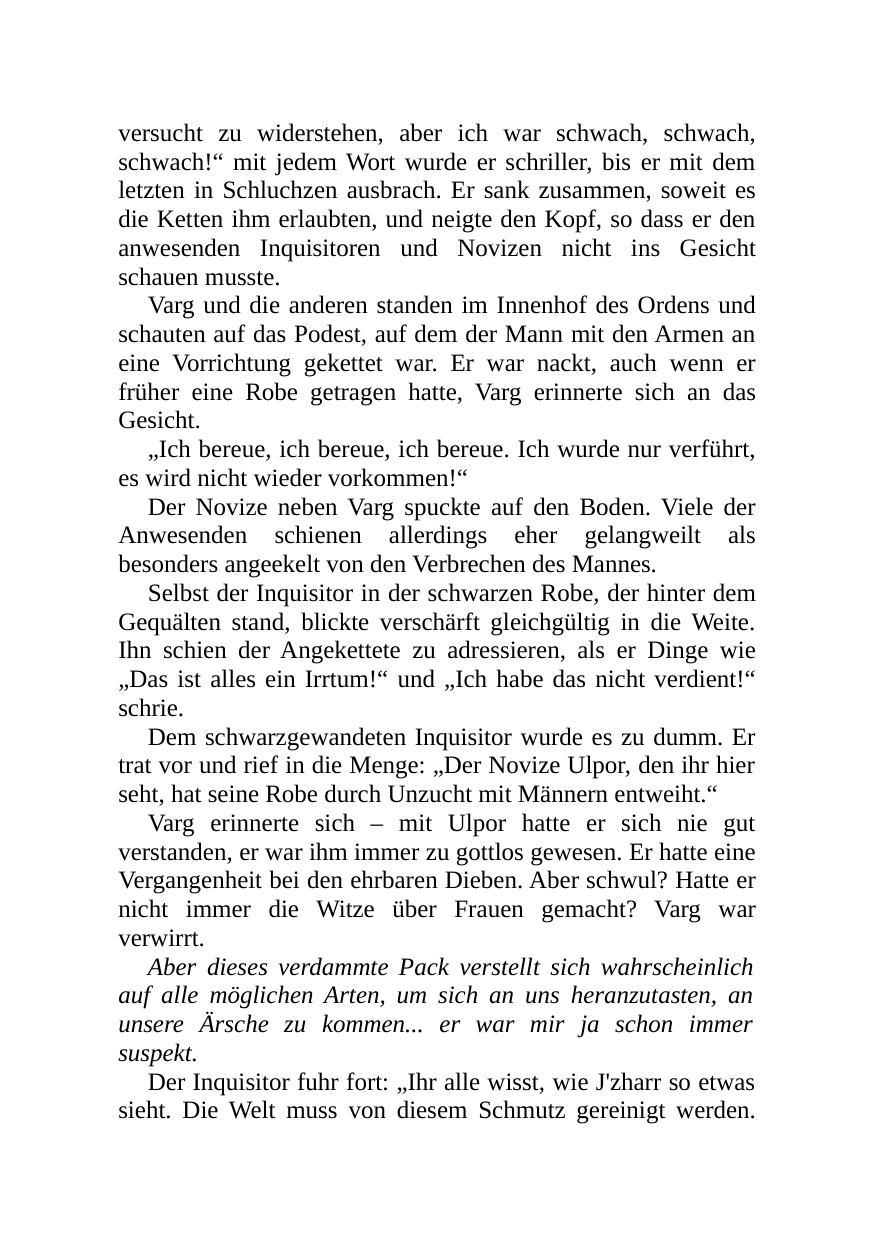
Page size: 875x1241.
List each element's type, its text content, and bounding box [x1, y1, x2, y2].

text Varg und die anderen standen im Innenhof des Ordens und schauten auf das Podest, auf dem der Mann mit den Armen an eine Vorrichtung gekettet war. Er war nackt, auch wenn er früher eine Robe getragen hatte, Varg erinnerte sich an das Gesicht. [118, 291, 756, 434]
text Der Novize neben Varg spuckte auf den Boden. Viele der Anwesenden schienen allerdings eher gelangweilt als besonders angeekelt von den Verbrechen des Mannes. [118, 492, 756, 578]
text Der Inquisitor fuhr fort: „Ihr alle wisst, wie J'zharr so etwas sieht. Die Welt muss von diesem Schmutz gereinigt werden. [118, 1067, 756, 1124]
text versucht zu widerstehen, aber ich war schwach, schwach, schwach!“ mit jedem Wort wurde er schriller, bis er mit dem letzten in Schluchzen ausbrach. Er sank zusammen, soweit es die Ketten ihm erlaubten, und neigte den Kopf, so dass er den anwesenden Inquisitoren und Novizen nicht ins Gesicht schauen musste. [118, 118, 756, 291]
text Selbst der Inquisitor in der schwarzen Robe, der hinter dem Gequälten stand, blickte verschärft gleichgültig in die Weite. Ihn schien der Angekettete zu adressieren, als er Dinge wie „Das ist alles ein Irrtum!“ und „Ich habe das nicht verdient!“ schrie. [118, 578, 756, 722]
text Dem schwarzgewandeten Inquisitor wurde es zu dumm. Er trat vor und rief in die Menge: „Der Novize Ulpor, den ihr hier seht, hat seine Robe durch Unzucht mit Männern entweiht.“ [118, 722, 756, 808]
text „Ich bereue, ich bereue, ich bereue. Ich wurde nur verführt, es wird nicht wieder vorkommen!“ [118, 434, 756, 492]
text Aber dieses verdammte Pack verstellt sich wahrscheinlich auf alle möglichen Arten, um sich an uns heranzutasten, an unsere Ärsche zu kommen... er war mir ja schon immer suspekt. [118, 952, 756, 1067]
text Varg erinnerte sich – mit Ulpor hatte er sich nie gut verstanden, er war ihm immer zu gottlos gewesen. Er hatte eine Vergangenheit bei den ehrbaren Dieben. Aber schwul? Hatte er nicht immer die Witze über Frauen gemacht? Varg war verwirrt. [118, 808, 756, 952]
